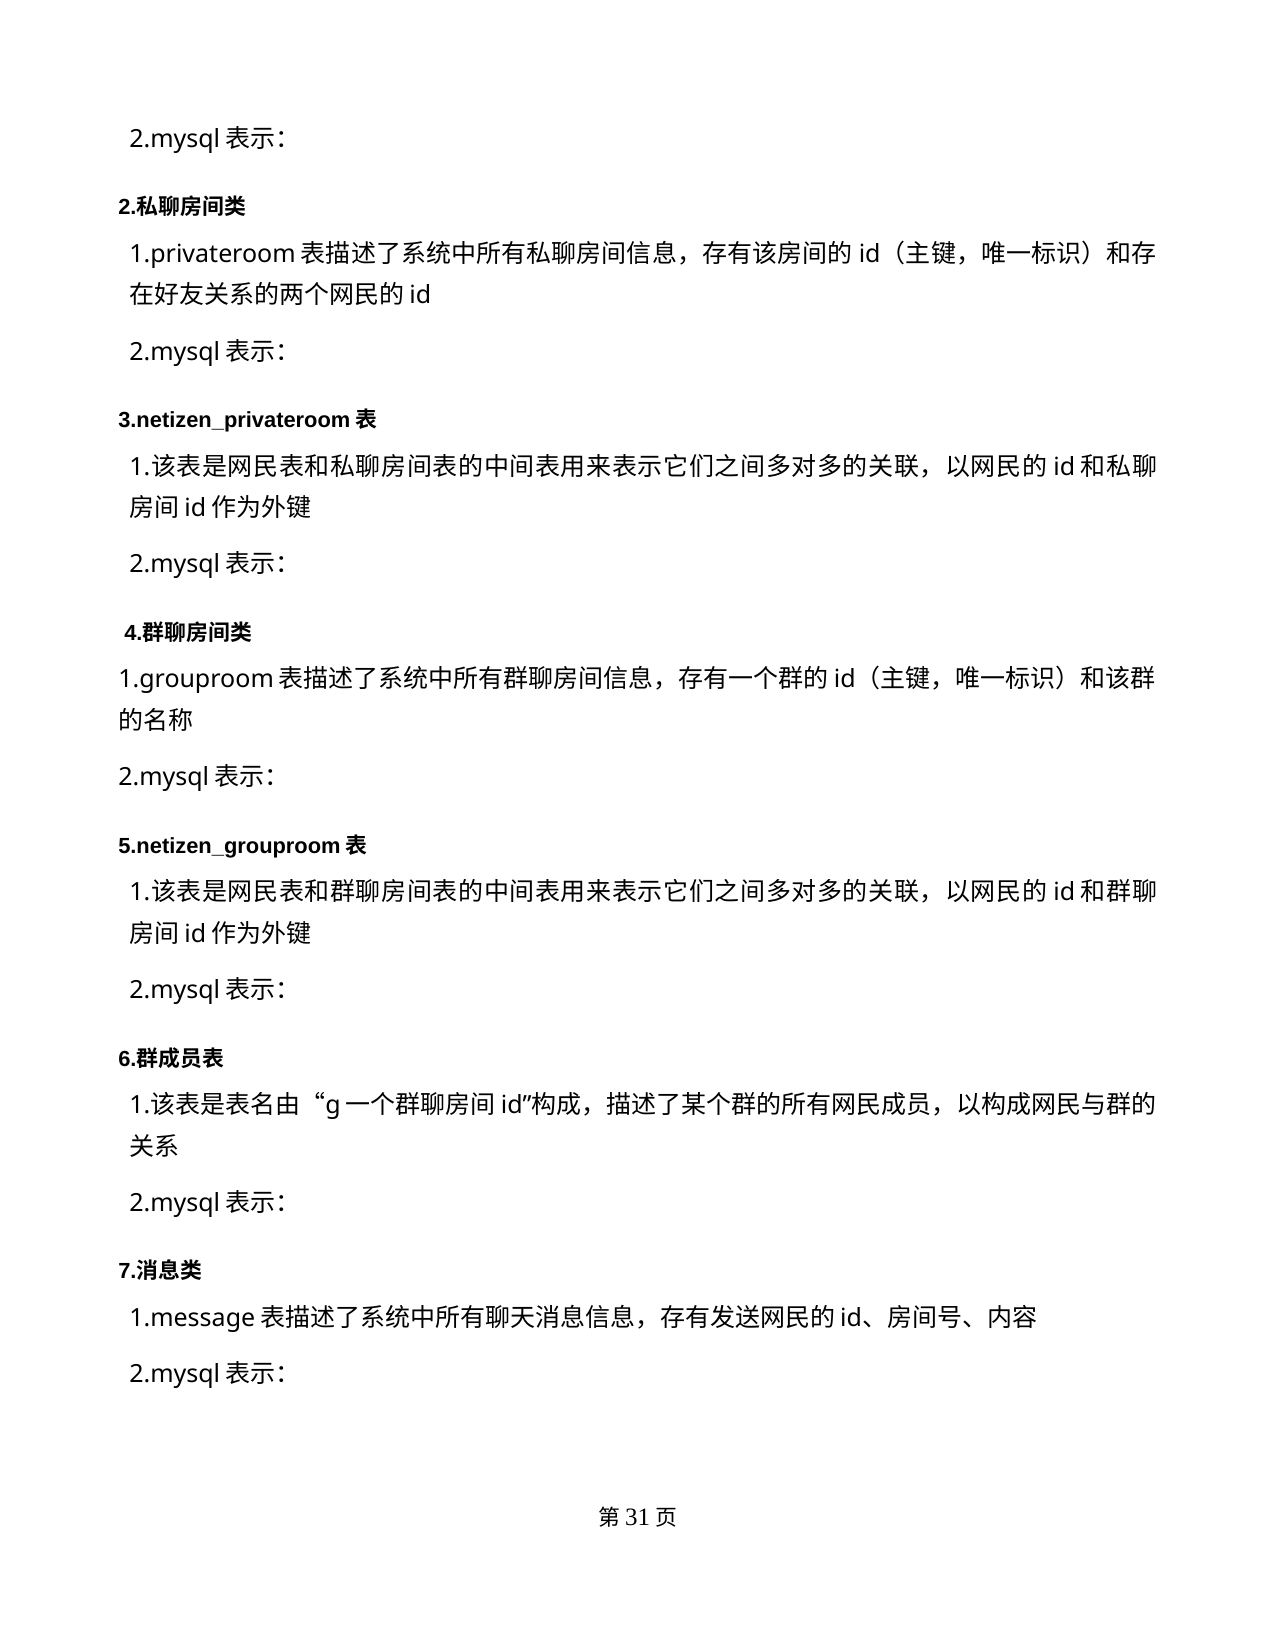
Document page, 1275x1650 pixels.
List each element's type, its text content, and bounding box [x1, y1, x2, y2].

subtitle 6.群成员表 [118, 1041, 1157, 1072]
text 2.mysql表示： [129, 331, 1157, 367]
text 1.message表描述了系统中所有聊天消息信息，存有发送网民的id、房间号、内容 [129, 1298, 1157, 1334]
subtitle 3.netizen_privateroom表 [118, 402, 1157, 433]
text 2.mysql表示： [129, 970, 1157, 1006]
text 2.mysql表示： [129, 1354, 1157, 1390]
text 2.mysql表示： [129, 1183, 1157, 1219]
text 1.privateroom表描述了系统中所有私聊房间信息，存有该房间的id（主键，唯一标识）和存在好友关系的两个网民的id [129, 233, 1157, 311]
subtitle 2.私聊房间类 [118, 189, 1157, 221]
subtitle 7.消息类 [118, 1253, 1157, 1285]
text 1.grouproom表描述了系统中所有群聊房间信息，存有一个群的id（主键，唯一标识）和该群的名称 [118, 659, 1157, 737]
text 1.该表是网民表和私聊房间表的中间表用来表示它们之间多对多的关联，以网民的id和私聊房间id作为外键 [129, 446, 1157, 524]
subtitle 4.群聊房间类 [118, 615, 1157, 646]
text 1.该表是表名由“g一个群聊房间id”构成，描述了某个群的所有网民成员，以构成网民与群的关系 [129, 1085, 1157, 1163]
text 2.mysql表示： [129, 118, 1157, 154]
subtitle 5.netizen_grouproom表 [118, 828, 1157, 859]
text 2.mysql表示： [118, 757, 1157, 793]
text 1.该表是网民表和群聊房间表的中间表用来表示它们之间多对多的关联，以网民的id和群聊房间id作为外键 [129, 872, 1157, 950]
text 2.mysql表示： [129, 544, 1157, 580]
